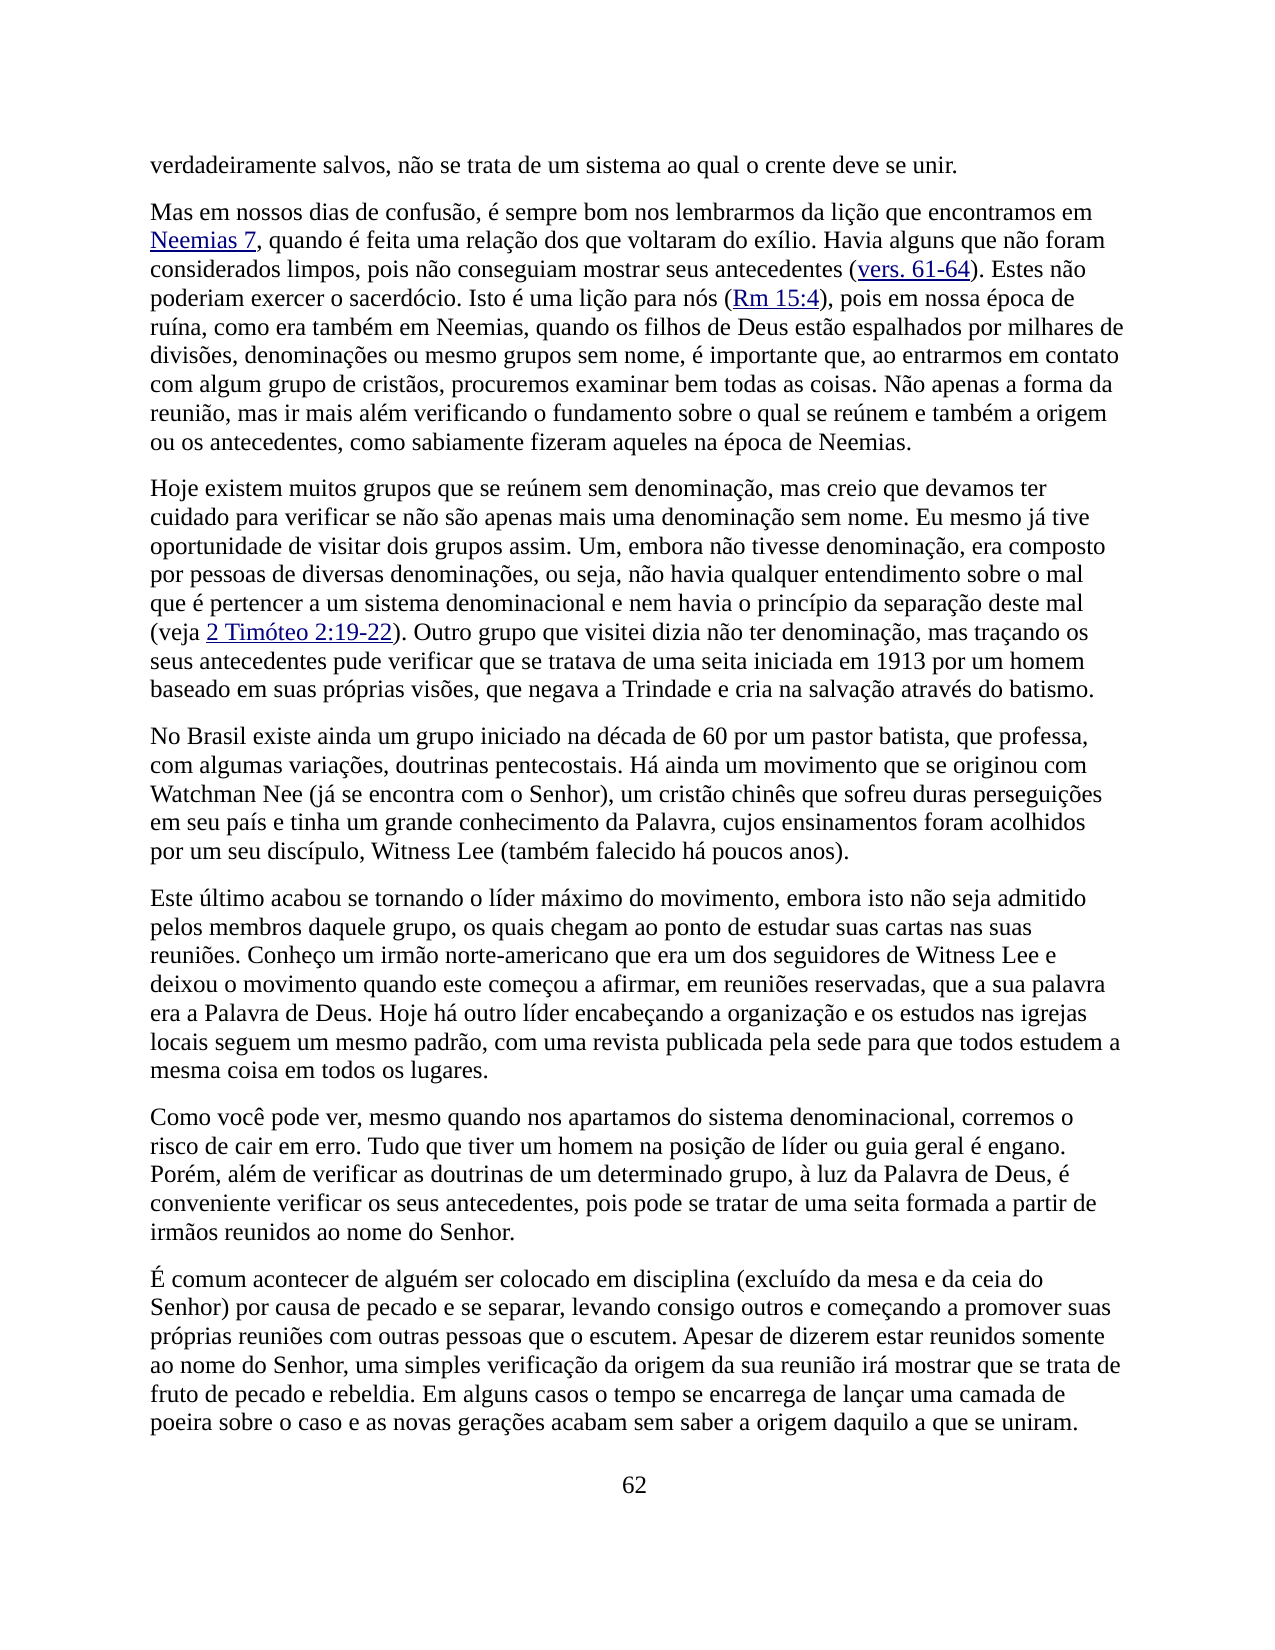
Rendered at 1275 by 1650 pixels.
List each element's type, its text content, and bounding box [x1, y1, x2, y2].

text Este último acabou se tornando o líder máximo do movimento, embora isto não seja admitido pelos membros daquele grupo, os quais chegam ao ponto de estudar suas cartas nas suas reuniões. Conheço um irmão norte-americano que era um dos seguidores de Witness Lee e deixou o movimento quando este começou a afirmar, em reuniões reservadas, que a sua palavra era a Palavra de Deus. Hoje há outro líder encabeçando a organização e os estudos nas igrejas locais seguem um mesmo padrão, com uma revista publicada pela sede para que todos estudem a mesma coisa em todos os lugares. [150, 883, 1125, 1084]
text No Brasil existe ainda um grupo iniciado na década de 60 por um pastor batista, que professa, com algumas variações, doutrinas pentecostais. Há ainda um movimento que se originou com Watchman Nee (já se encontra com o Senhor), um cristão chinês que sofreu duras perseguições em seu país e tinha um grande conhecimento da Palavra, cujos ensinamentos foram acolhidos por um seu discípulo, Witness Lee (também falecido há poucos anos). [150, 721, 1125, 865]
text Hoje existem muitos grupos que se reúnem sem denominação, mas creio que devamos ter cuidado para verificar se não são apenas mais uma denominação sem nome. Eu mesmo já tive oportunidade de visitar dois grupos assim. Um, embora não tivesse denominação, era composto por pessoas de diversas denominações, ou seja, não havia qualquer entendimento sobre o mal que é pertencer a um sistema denominacional e nem havia o princípio da separação deste mal (veja 2 Timóteo 2:19-22). Outro grupo que visitei dizia não ter denominação, mas traçando os seus antecedentes pude verificar que se tratava de uma seita iniciada em 1913 por um homem baseado em suas próprias visões, que negava a Trindade e cria na salvação através do batismo. [150, 473, 1125, 703]
text verdadeiramente salvos, não se trata de um sistema ao qual o crente deve se unir. [150, 150, 1125, 179]
text Como você pode ver, mesmo quando nos apartamos do sistema denominacional, corremos o risco de cair em erro. Tudo que tiver um homem na posição de líder ou guia geral é engano. Porém, além de verificar as doutrinas de um determinado grupo, à luz da Palavra de Deus, é conveniente verificar os seus antecedentes, pois pode se tratar de uma seita formada a partir de irmãos reunidos ao nome do Senhor. [150, 1102, 1125, 1246]
text Mas em nossos dias de confusão, é sempre bom nos lembrarmos da lição que encontramos em Neemias 7, quando é feita uma relação dos que voltaram do exílio. Havia alguns que não foram considerados limpos, pois não conseguiam mostrar seus antecedentes (vers. 61-64). Estes não poderiam exercer o sacerdócio. Isto é uma lição para nós (Rm 15:4), pois em nossa época de ruína, como era também em Neemias, quando os filhos de Deus estão espalhados por milhares de divisões, denominações ou mesmo grupos sem nome, é importante que, ao entrarmos em contato com algum grupo de cristãos, procuremos examinar bem todas as coisas. Não apenas a forma da reunião, mas ir mais além verificando o fundamento sobre o qual se reúnem e também a origem ou os antecedentes, como sabiamente fizeram aqueles na época de Neemias. [150, 197, 1125, 455]
text É comum acontecer de alguém ser colocado em disciplina (excluído da mesa e da ceia do Senhor) por causa de pecado e se separar, levando consigo outros e começando a promover suas próprias reuniões com outras pessoas que o escutem. Apesar de dizerem estar reunidos somente ao nome do Senhor, uma simples verificação da origem da sua reunião irá mostrar que se trata de fruto de pecado e rebeldia. Em alguns casos o tempo se encarrega de lançar uma camada de poeira sobre o caso e as novas gerações acabam sem saber a origem daquilo a que se uniram. [150, 1264, 1125, 1436]
